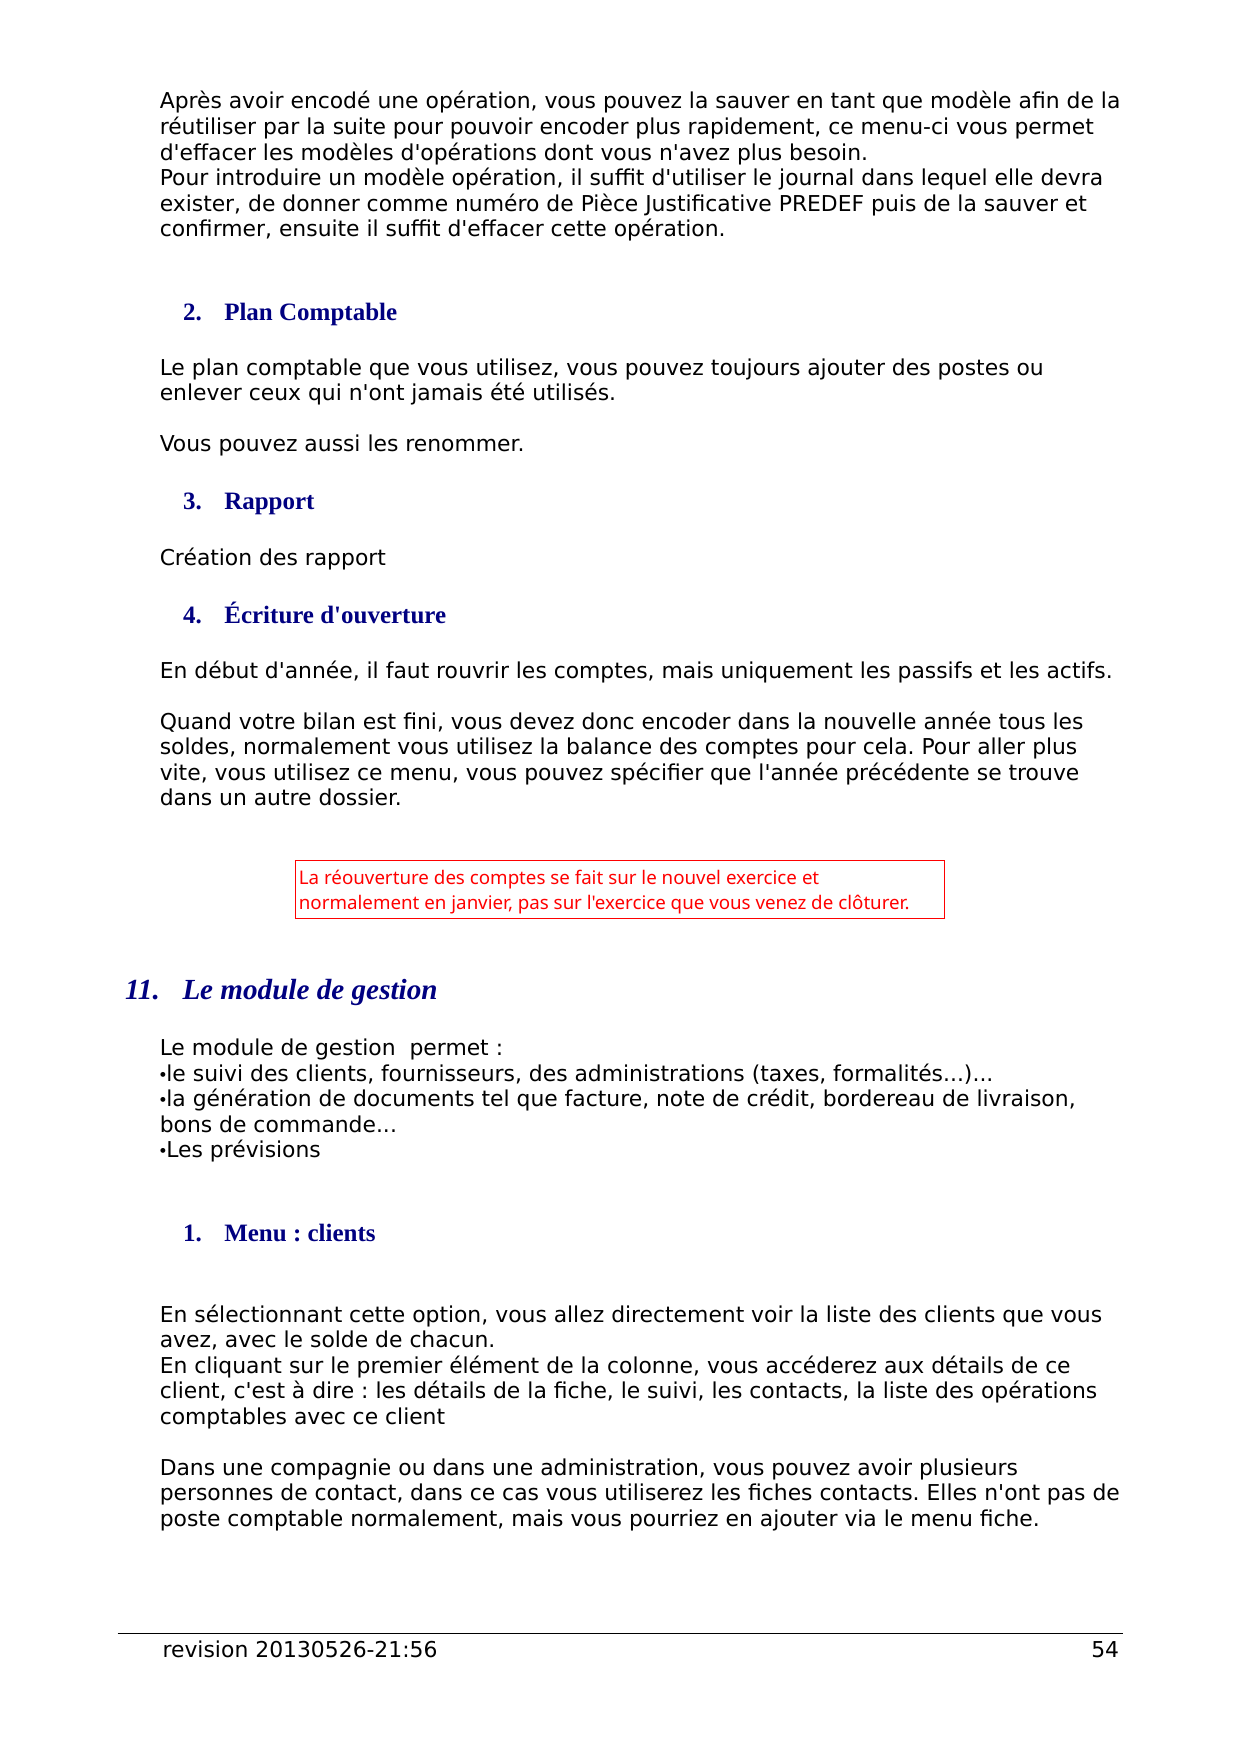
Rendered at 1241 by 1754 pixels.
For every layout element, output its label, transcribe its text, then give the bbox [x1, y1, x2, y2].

text Création des rapport [159, 545, 1123, 570]
list Les prévisions [159, 1137, 1123, 1163]
text Le plan comptable que vous utilisez, vous pouvez toujours ajouter des postes ou enlever ceux qui n'ont jamais été utilisés. [159, 355, 1123, 406]
text Le module de gestion permet : [159, 1035, 1123, 1061]
text En début d'année, il faut rouvrir les comptes, mais uniquement les passifs et les actifs. [159, 658, 1123, 683]
subtitle Écriture d'ouverture [177, 600, 1123, 628]
text En cliquant sur le premier élément de la colonne, vous accéderez aux détails de ce client, c'est à dire : les détails de la fiche, le suivi, les contacts, la liste des opérations comptables avec ce client [159, 1353, 1123, 1429]
subtitle Menu : clients [177, 1218, 1123, 1247]
text En sélectionnant cette option, vous allez directement voir la liste des clients que vous avez, avec le solde de chacun. [159, 1302, 1123, 1353]
text Dans une compagnie ou dans une administration, vous pouvez avoir plusieurs personnes de contact, dans ce cas vous utiliserez les fiches contacts. Elles n'ont pas de poste comptable normalement, mais vous pourriez en ajouter via le menu fiche. [159, 1455, 1123, 1531]
subtitle Plan Comptable [177, 297, 1123, 325]
text La réouverture des comptes se fait sur le nouvel exercice et normalement en janvier, pas sur l'exercice que vous venez de clôturer. [296, 861, 944, 918]
text Après avoir encodé une opération, vous pouvez la sauver en tant que modèle afin de la réutiliser par la suite pour pouvoir encoder plus rapidement, ce menu-ci vous permet d'effacer les modèles d'opérations dont vous n'avez plus besoin. [159, 88, 1123, 165]
text Pour introduire un modèle opération, il suffit d'utiliser le journal dans lequel elle devra exister, de donner comme numéro de Pièce Justificative PREDEF puis de la sauver et confirmer, ensuite il suffit d'effacer cette opération. [159, 165, 1123, 242]
text Vous pouvez aussi les renommer. [159, 431, 1123, 457]
subtitle Rapport [177, 486, 1123, 515]
list la génération de documents tel que facture, note de crédit, bordereau de livraison, bons de commande... [159, 1086, 1123, 1137]
subtitle Le module de gestion [117, 972, 1123, 1006]
list le suivi des clients, fournisseurs, des administrations (taxes, formalités...)... [159, 1061, 1123, 1086]
text Quand votre bilan est fini, vous devez donc encoder dans la nouvelle année tous les soldes, normalement vous utilisez la balance des comptes pour cela. Pour aller plus vite, vous utilisez ce menu, vous pouvez spécifier que l'année précédente se trouve dans un autre dossier. [159, 709, 1123, 811]
